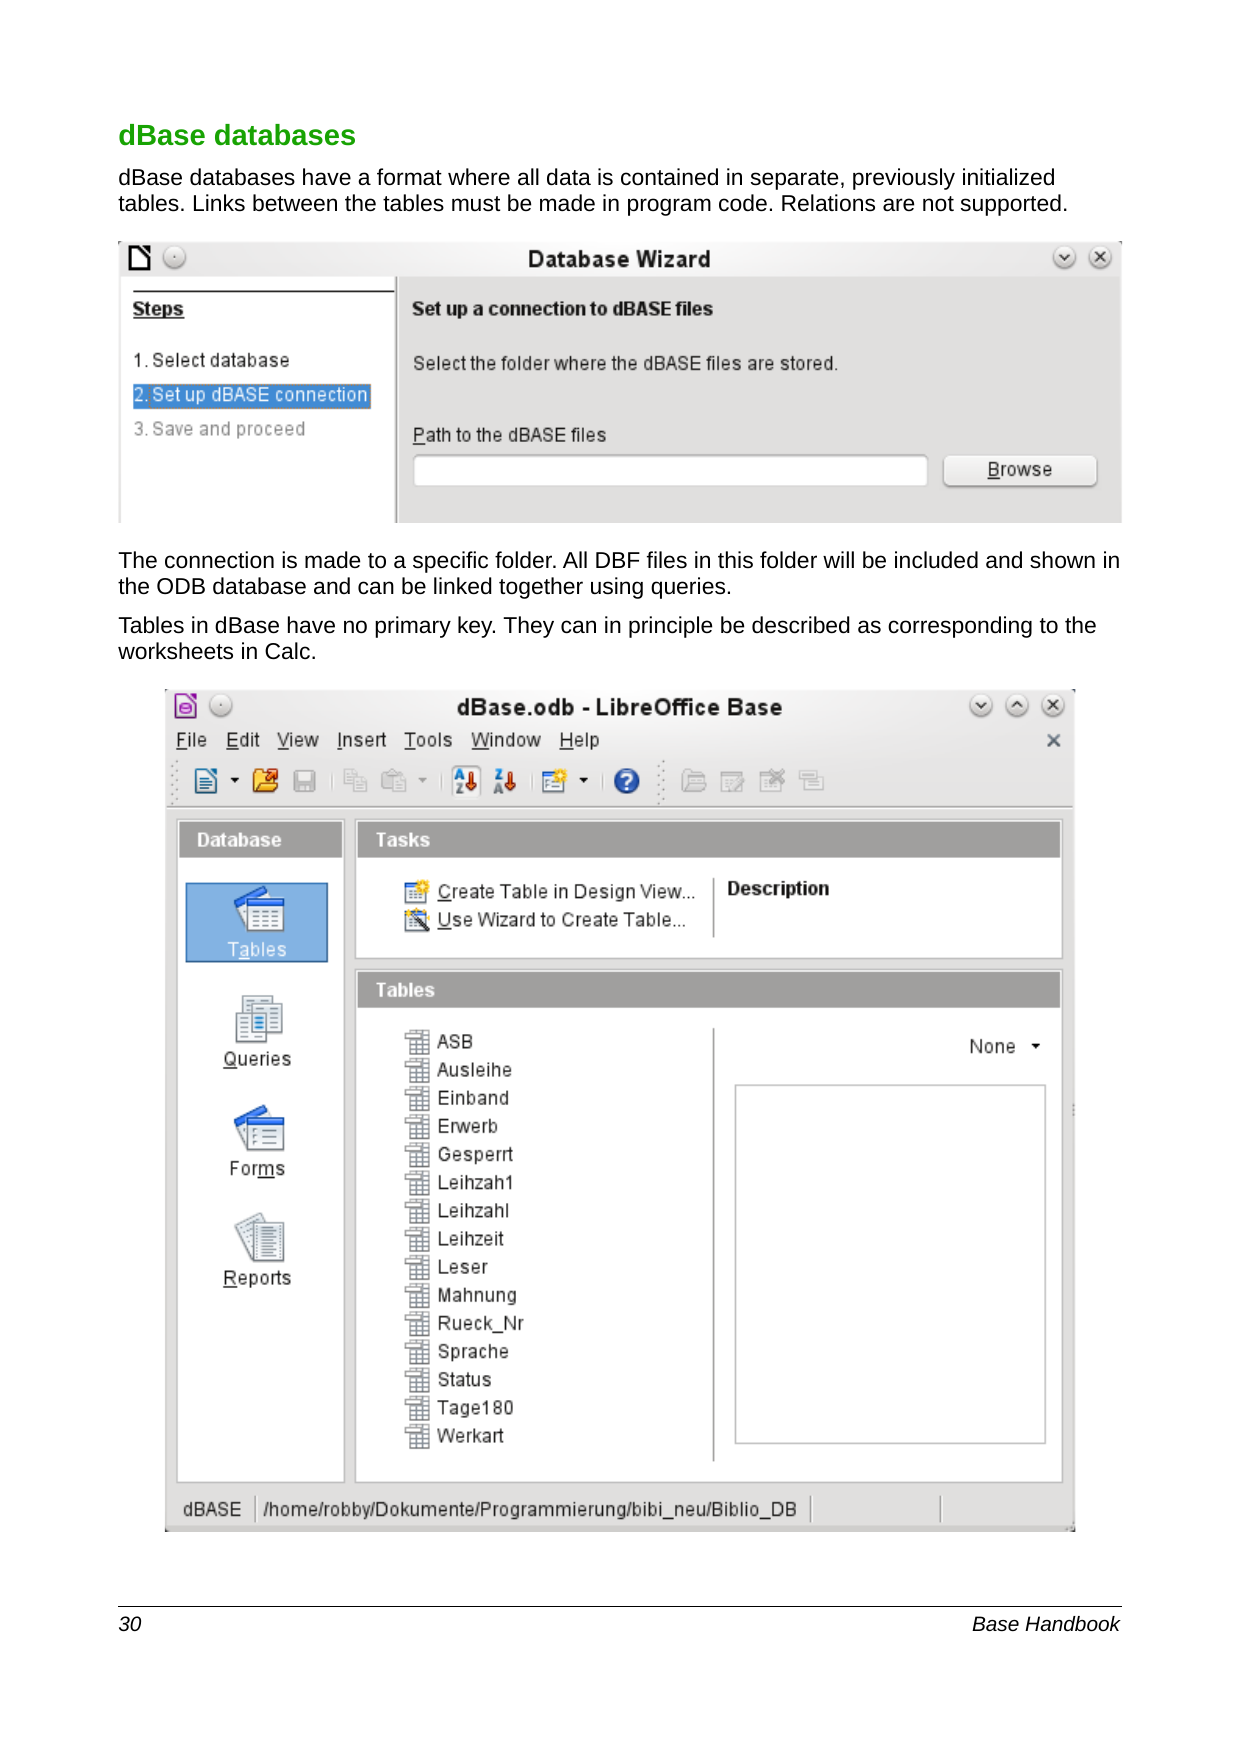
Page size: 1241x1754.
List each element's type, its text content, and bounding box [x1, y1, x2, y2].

subtitle dBase databases [118, 118, 1122, 152]
text The connection is made to a specific folder. All DBF files in this folder will be included and shown in the ODB database and can be linked together using queries. [118, 547, 1122, 599]
picture [118, 241, 1123, 523]
text dBase databases have a format where all data is contained in separate, previously initialized tables. Links between the tables must be made in program code. Relations are not supported. [118, 164, 1122, 217]
picture [164, 689, 1076, 1532]
text Tables in dBase have no primary key. They can in principle be described as corresponding to the worksheets in Calc. [118, 612, 1122, 664]
